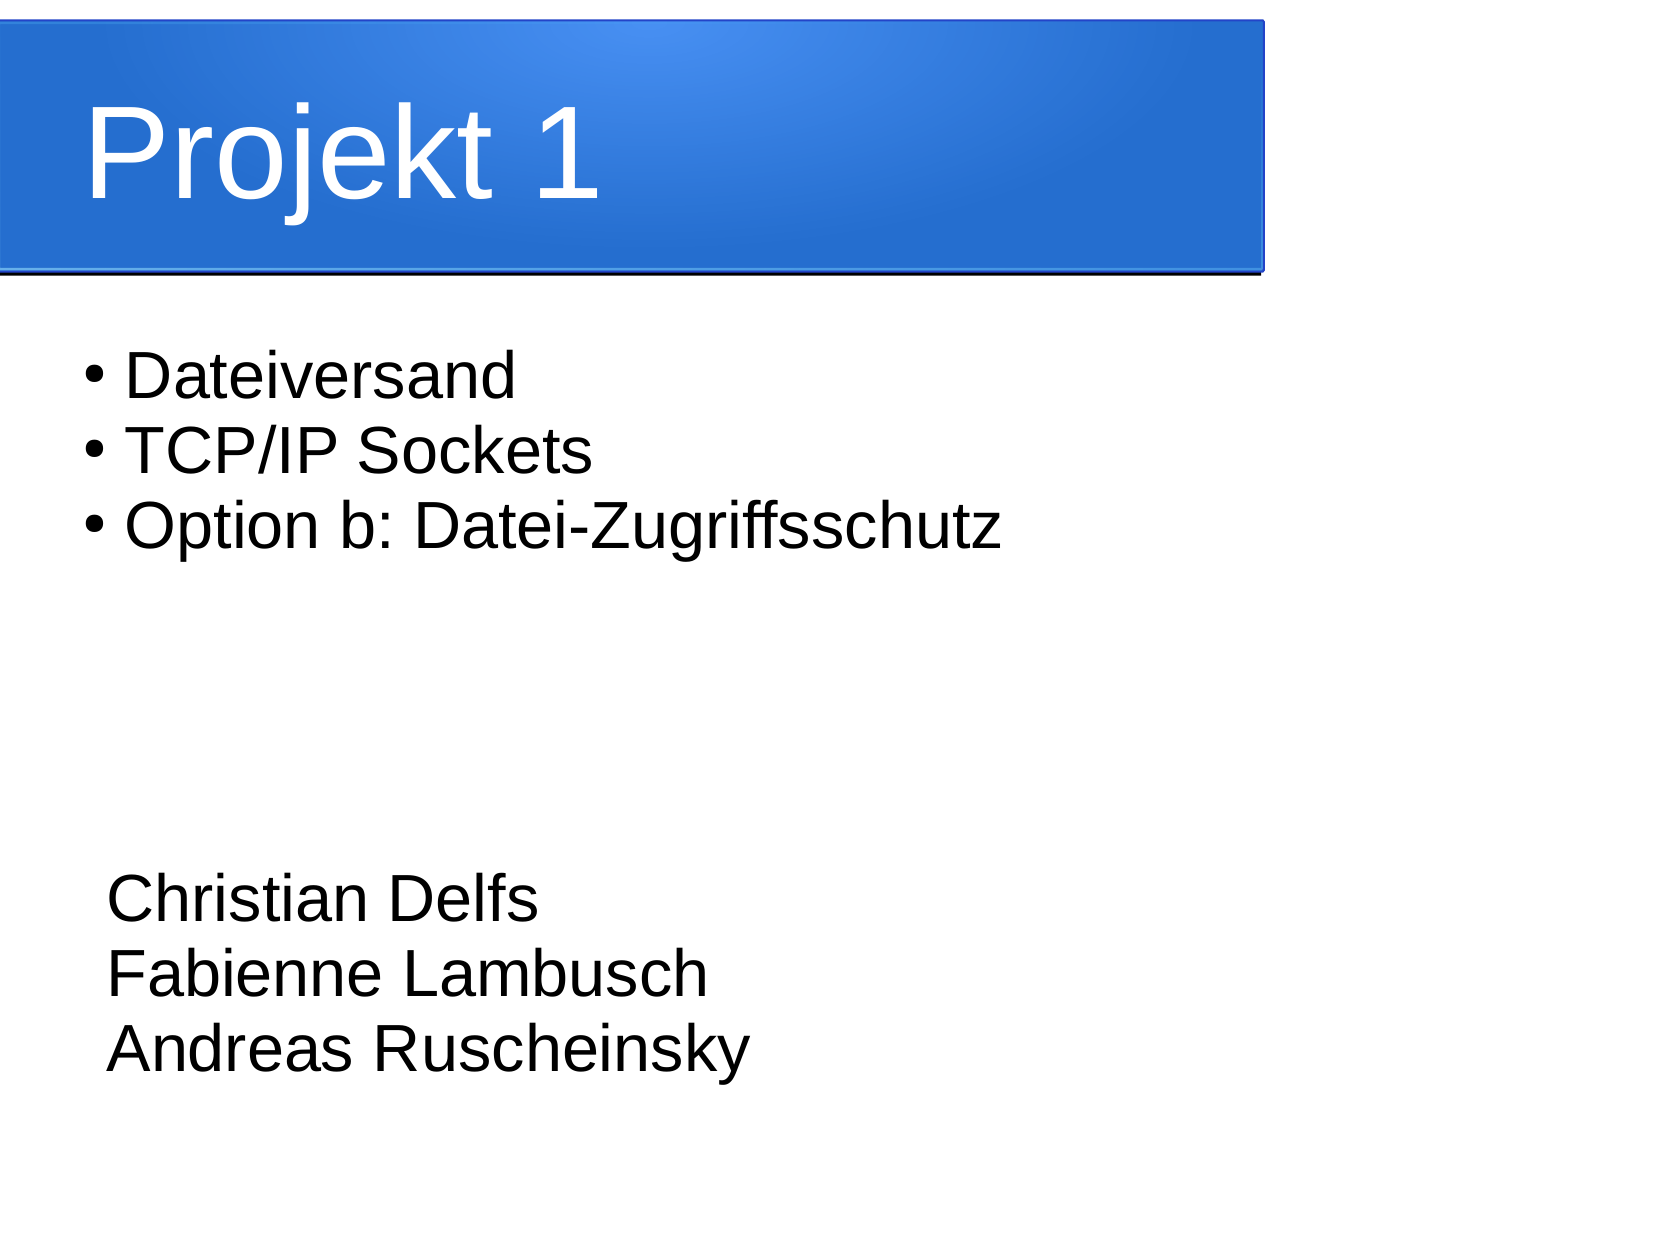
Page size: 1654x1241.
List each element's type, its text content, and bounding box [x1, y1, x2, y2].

subtitle Dateiversand TCP/IP Sockets Option b: Datei-Zugriffsschutz Christian Delfs Fabienne Lambusch Andreas Ruscheinsky [82, 307, 1538, 1241]
title Projekt 1 [82, 49, 1250, 257]
